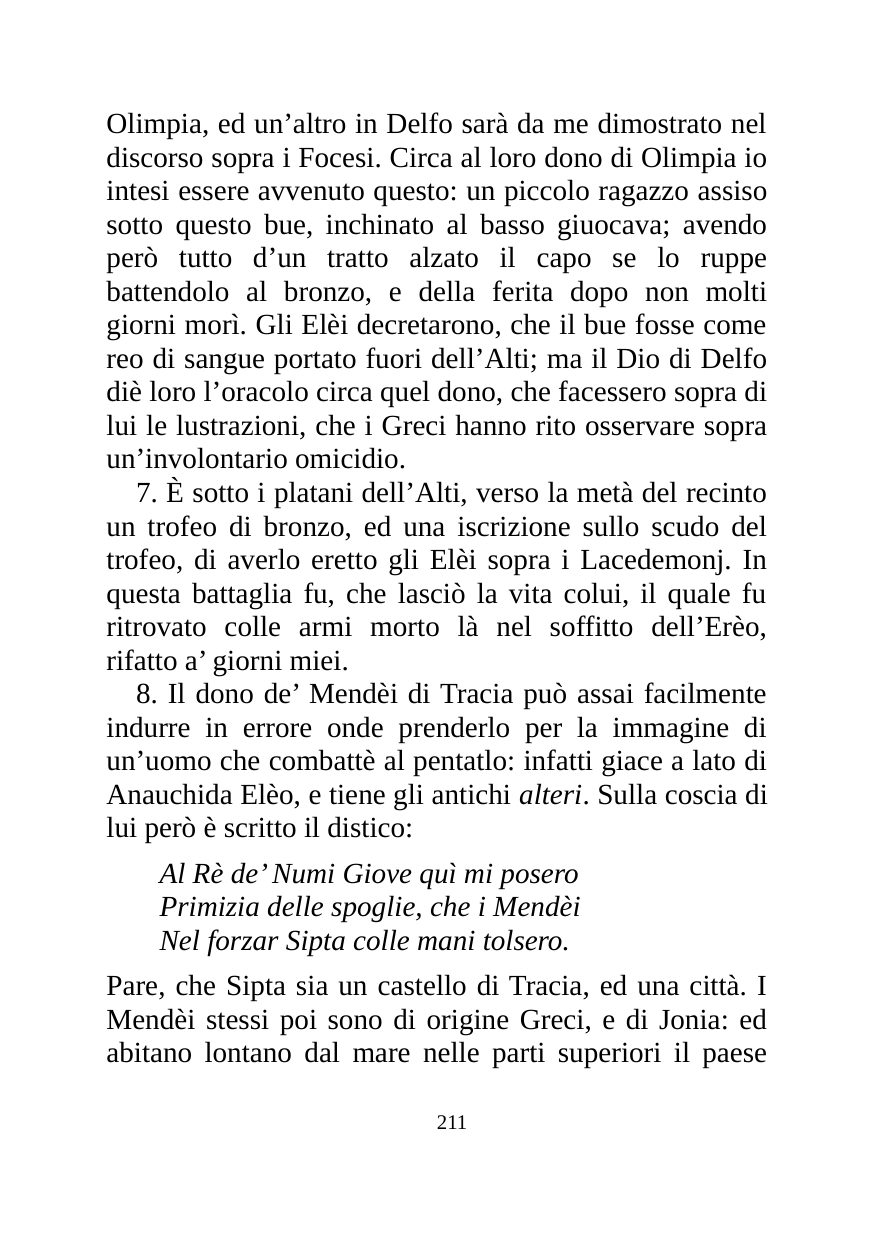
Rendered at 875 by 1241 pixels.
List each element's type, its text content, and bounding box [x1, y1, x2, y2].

text Olimpia, ed un’altro in Delfo sarà da me dimostrato nel discorso sopra i Focesi. Circa al loro dono di Olimpia io intesi essere avvenuto questo: un piccolo ragazzo assiso sotto questo bue, inchinato al basso giuocava; avendo però tutto d’un tratto alzato il capo se lo ruppe battendolo al bronzo, e della ferita dopo non molti giorni morì. Gli Elèi decretarono, che il bue fosse come reo di sangue portato fuori dell’Alti; ma il Dio di Delfo diè loro l’oracolo circa quel dono, che facessero sopra di lui le lustrazioni, che i Greci hanno rito osservare sopra un’involontario omicidio. [106, 106, 768, 475]
text 8. Il dono de’ Mendèi di Tracia può assai facilmente indurre in errore onde prenderlo per la immagine di un’uomo che combattè al pentatlo: infatti giace a lato di Anauchida Elèo, e tiene gli antichi alteri. Sulla coscia di lui però è scritto il distico: [106, 676, 768, 844]
text Al Rè de’ Numi Giove quì mi posero Primizia delle spoglie, che i Mendèi Nel forzar Sipta colle mani tolsero. [159, 856, 768, 957]
text 7. È sotto i platani dell’Alti, verso la metà del recinto un trofeo di bronzo, ed una iscrizione sullo scudo del trofeo, di averlo eretto gli Elèi sopra i Lacedemonj. In questa battaglia fu, che lasciò la vita colui, il quale fu ritrovato colle armi morto là nel soffitto dell’Erèo, rifatto a’ giorni miei. [106, 475, 768, 676]
text Pare, che Sipta sia un castello di Tracia, ed una città. I Mendèi stessi poi sono di origine Greci, e di Jonia: ed abitano lontano dal mare nelle parti superiori il paese [106, 968, 768, 1069]
